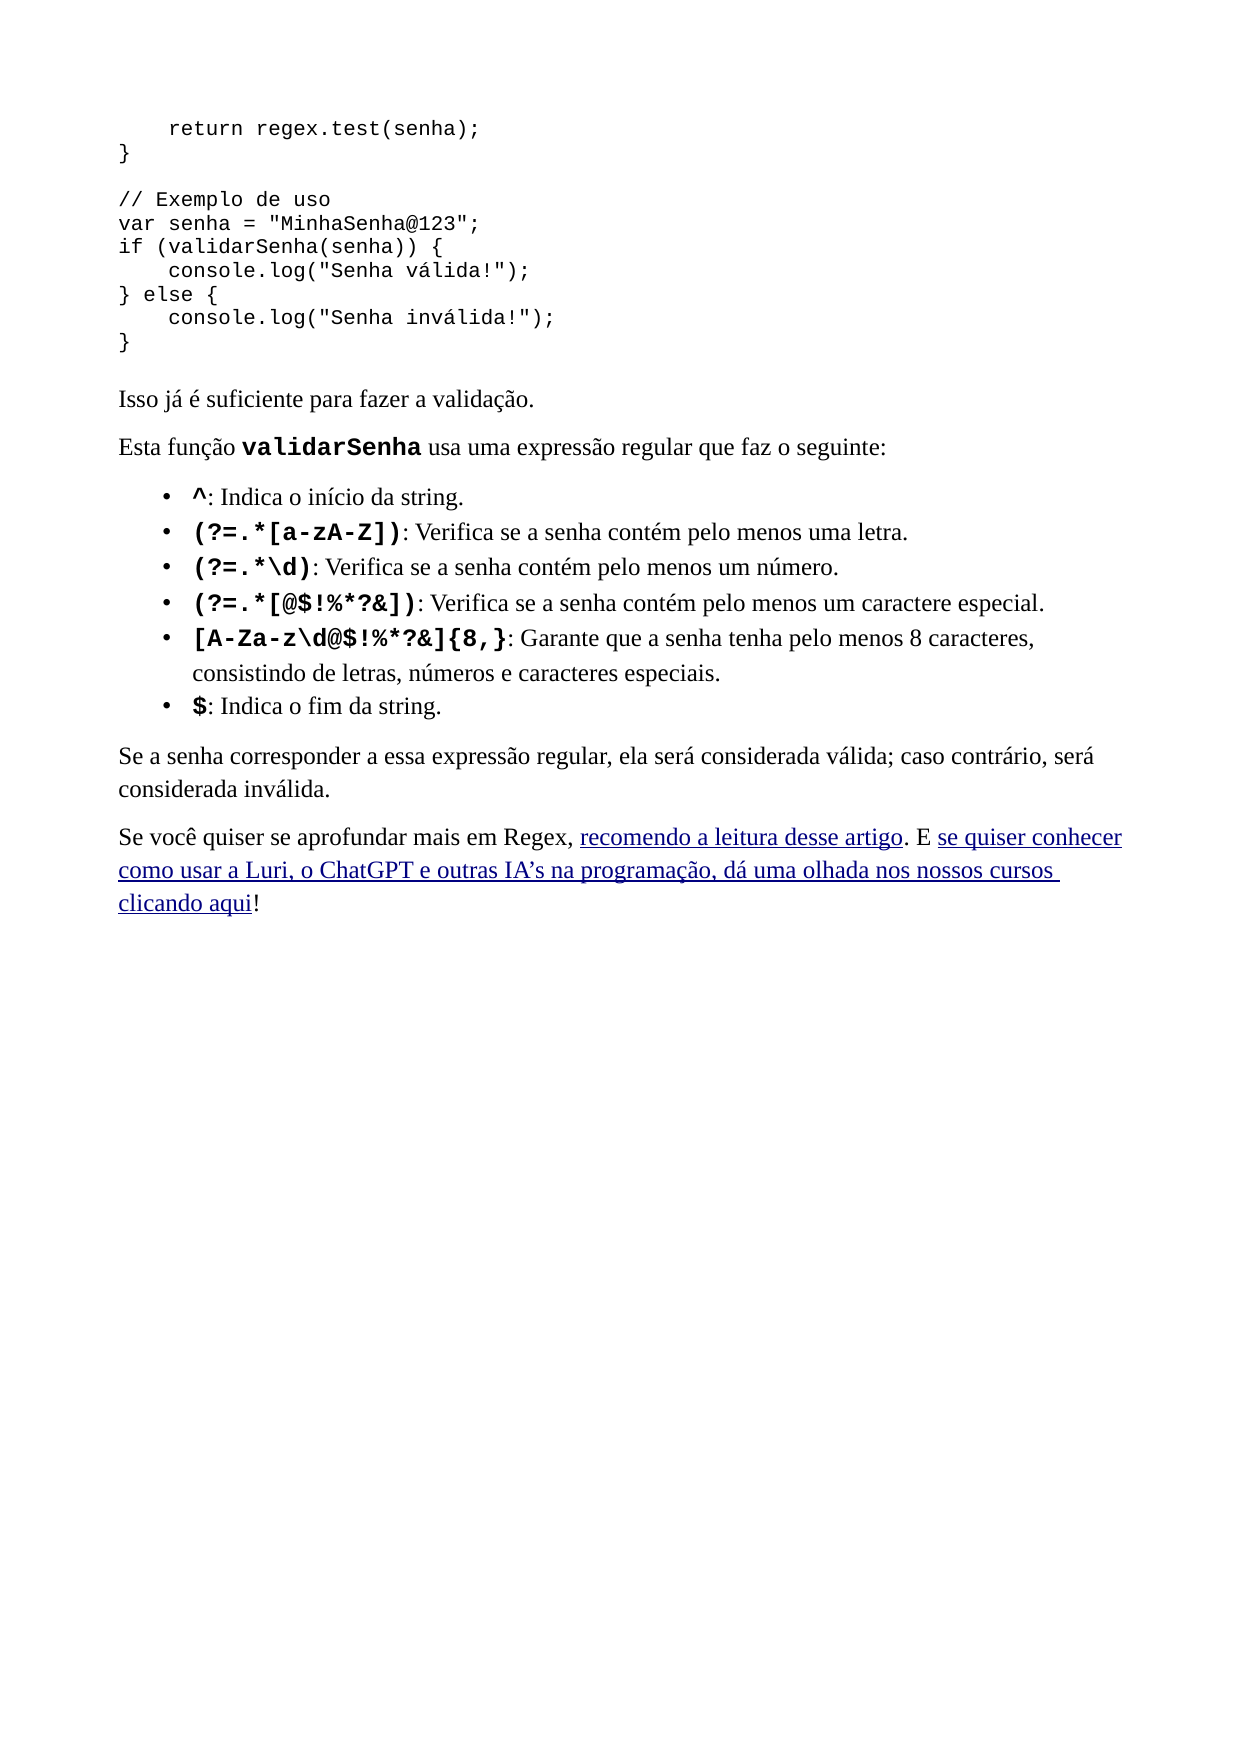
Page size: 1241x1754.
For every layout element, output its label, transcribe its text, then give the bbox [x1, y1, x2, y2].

text // Exemplo de uso [118, 189, 1122, 213]
list (?=.*[a-zA-Z]): Verifica se a senha contém pelo menos uma letra. [162, 517, 1122, 548]
list (?=.*[@$!%*?&]): Verifica se a senha contém pelo menos um caractere especial. [162, 588, 1122, 619]
text Se a senha corresponder a essa expressão regular, ela será considerada válida; caso contrário, será considerada inválida. [118, 741, 1122, 803]
text if (validarSenha(senha)) { [118, 236, 1122, 260]
text } [118, 142, 1122, 165]
text Se você quiser se aprofundar mais em Regex, recomendo a leitura desse artigo. E se quiser conhecer como usar a Luri, o ChatGPT e outras IA’s na programação, dá uma olhada nos nossos cursos clicando aqui! [118, 822, 1122, 917]
list (?=.*\d): Verifica se a senha contém pelo menos um número. [162, 552, 1122, 583]
text Esta função validarSenha usa uma expressão regular que faz o seguinte: [118, 432, 1122, 462]
list [A-Za-z\d@$!%*?&]{8,}: Garante que a senha tenha pelo menos 8 caracteres, consistindo de letras, números e caracteres especiais. [162, 623, 1122, 687]
text } [118, 331, 1122, 354]
text console.log("Senha inválida!"); [118, 307, 1122, 331]
text return regex.test(senha); [118, 118, 1122, 142]
text var senha = "MinhaSenha@123"; [118, 213, 1122, 236]
text Isso já é suficiente para fazer a validação. [118, 384, 1122, 413]
list ^: Indica o início da string. [162, 482, 1122, 512]
text } else { [118, 284, 1122, 307]
list $: Indica o fim da string. [162, 691, 1122, 722]
text console.log("Senha válida!"); [118, 260, 1122, 284]
